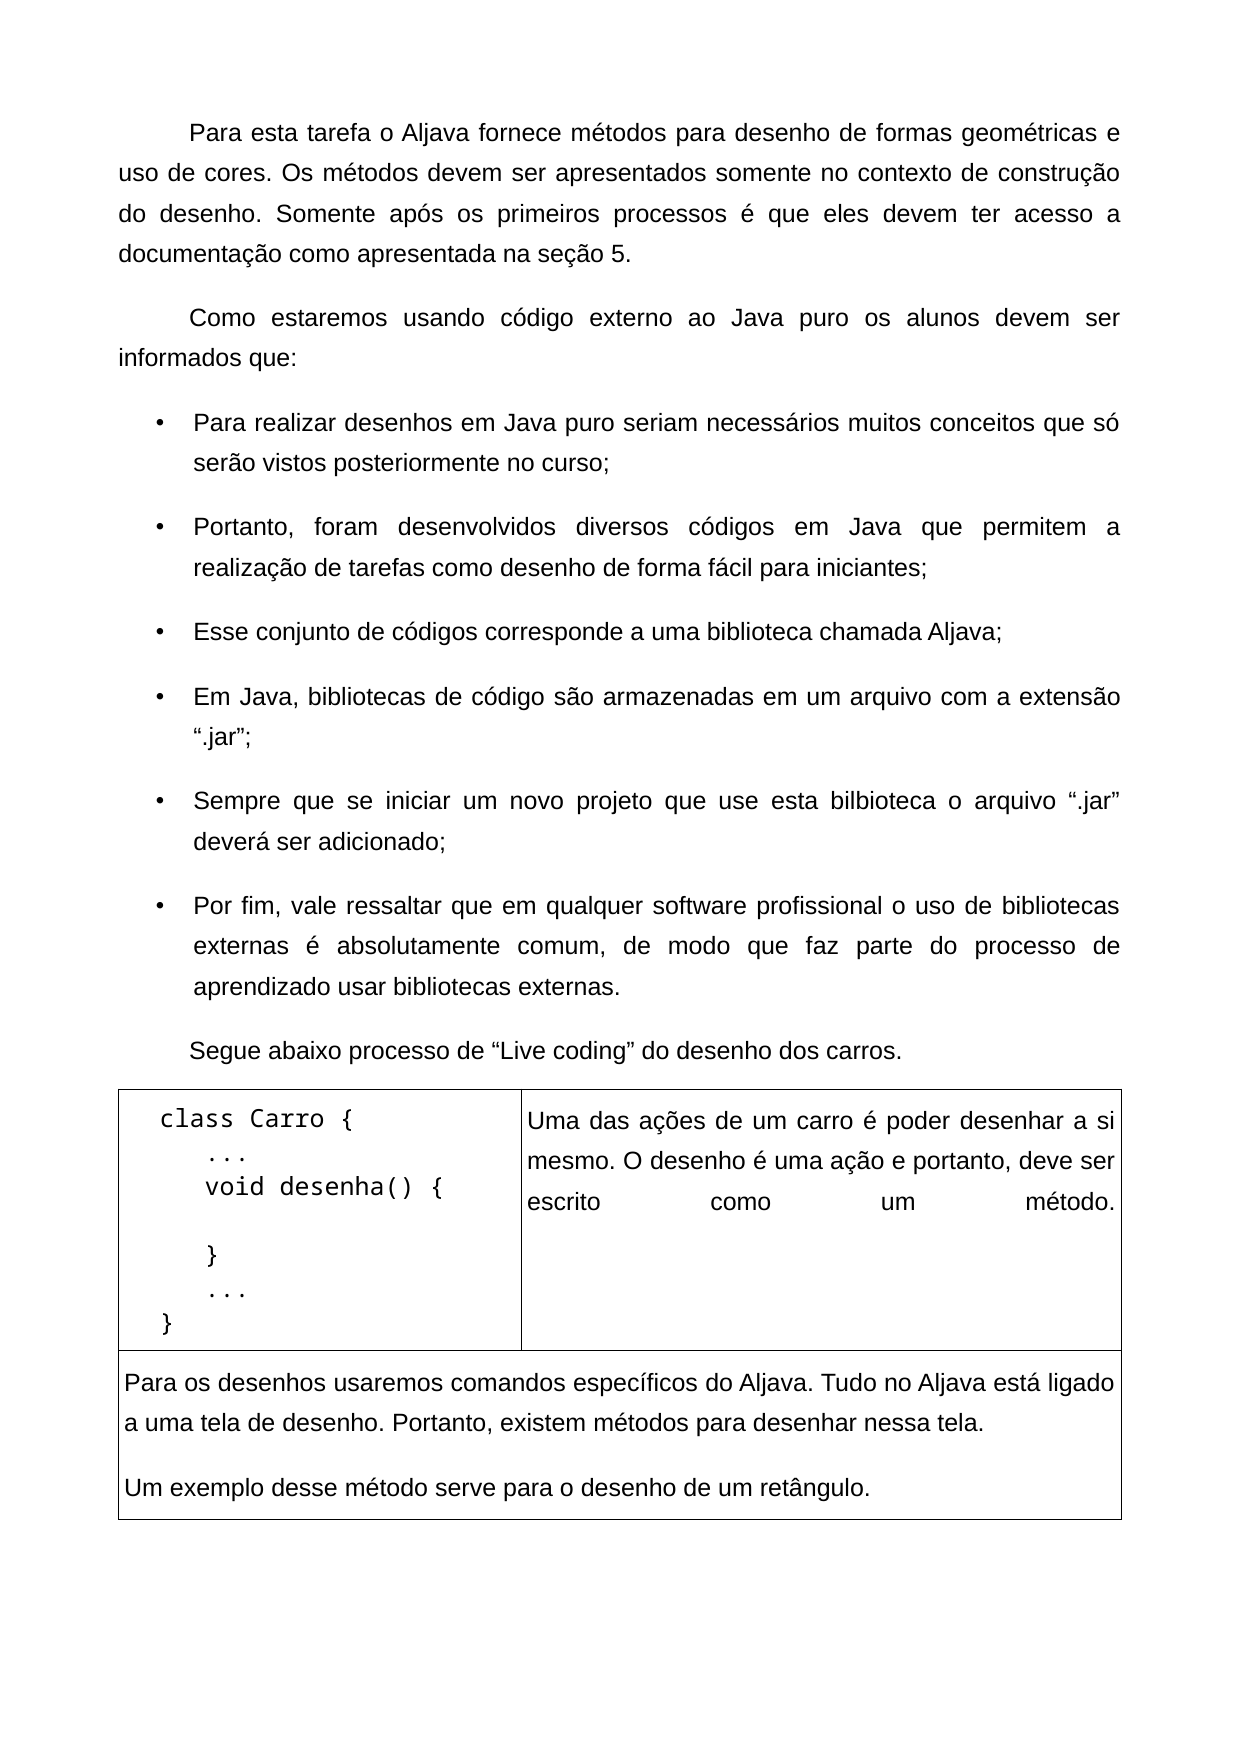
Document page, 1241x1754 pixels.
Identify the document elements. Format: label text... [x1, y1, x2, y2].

list Portanto, foram desenvolvidos diversos códigos em Java que permitem a realização de tarefas como desenho de forma fácil para iniciantes; [156, 512, 1122, 581]
list Para realizar desenhos em Java puro seriam necessários muitos conceitos que só serão vistos posteriormente no curso; [156, 408, 1122, 477]
text Para esta tarefa o Aljava fornece métodos para desenho de formas geométricas e uso de cores. Os métodos devem ser apresentados somente no contexto de construção do desenho. Somente após os primeiros processos é que eles devem ter acesso a documentação como apresentada na seção 5. [118, 118, 1122, 267]
text Como estaremos usando código externo ao Java puro os alunos devem ser informados que: [118, 303, 1122, 372]
table_cell Para os desenhos usaremos comandos específicos do Aljava. Tudo no Aljava está ligado a uma tela de desenho. Portanto, existem métodos para desenhar nessa tela. Um exemplo desse método serve para o desenho de um retângulo. [119, 1351, 1121, 1519]
text Segue abaixo processo de “Live coding” do desenho dos carros. [118, 1036, 1122, 1064]
list Sempre que se iniciar um novo projeto que use esta bilbioteca o arquivo “.jar” deverá ser adicionado; [156, 786, 1122, 855]
table_header class Carro { ... void desenha() { } ... } [119, 1090, 521, 1350]
list Em Java, bibliotecas de código são armazenadas em um arquivo com a extensão “.jar”; [156, 682, 1122, 751]
list Por fim, vale ressaltar que em qualquer software profissional o uso de bibliotecas externas é absolutamente comum, de modo que faz parte do processo de aprendizado usar bibliotecas externas. [156, 891, 1122, 1000]
table_header Uma das ações de um carro é poder desenhar a si mesmo. O desenho é uma ação e portanto, deve ser escrito como um método. [522, 1090, 1121, 1350]
list Esse conjunto de códigos corresponde a uma biblioteca chamada Aljava; [156, 617, 1122, 646]
